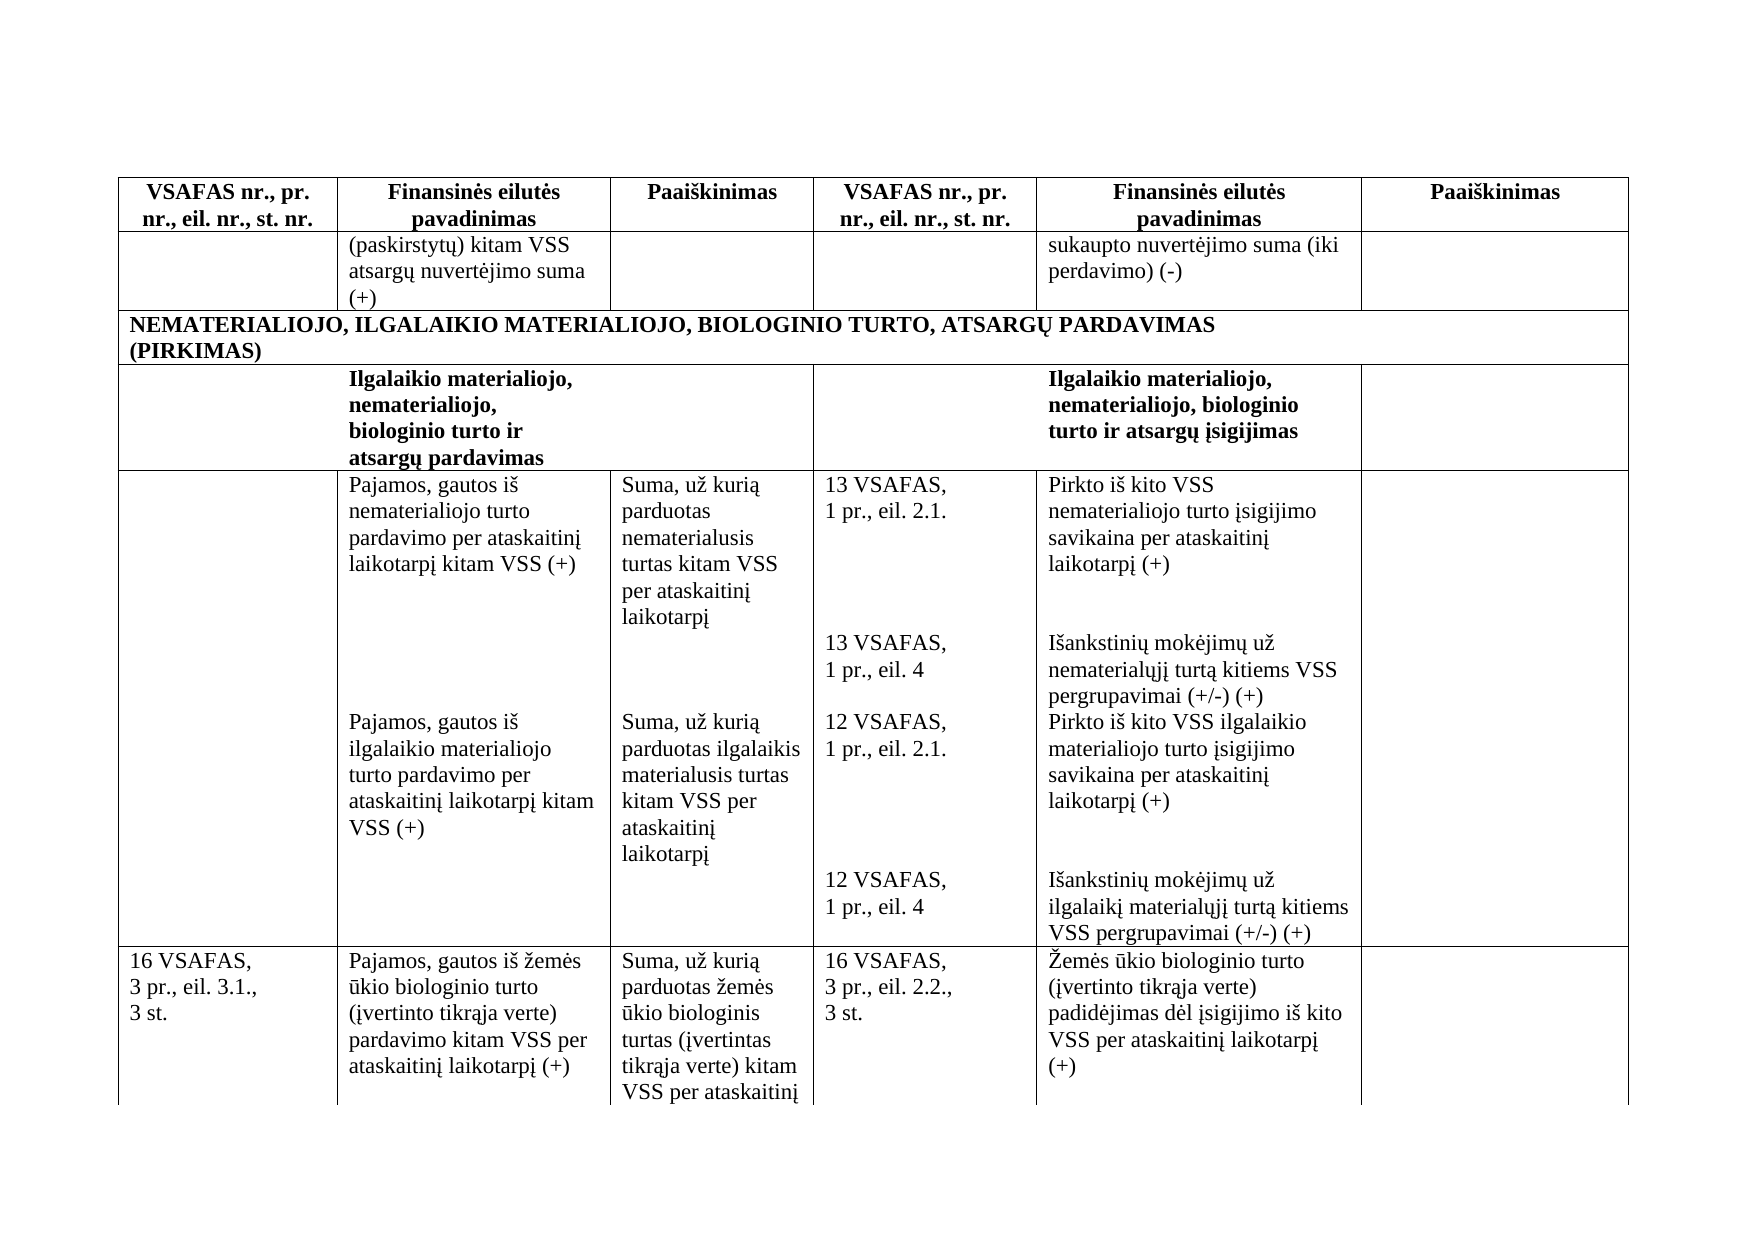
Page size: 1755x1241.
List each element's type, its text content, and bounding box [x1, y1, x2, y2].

table_cell [119, 365, 337, 470]
table_cell [1362, 471, 1628, 629]
table_cell 16 VSAFAS, 3 pr., eil. 2.2., 3 st. [814, 947, 1036, 1105]
table_cell [1466, 311, 1513, 364]
table_cell 12 VSAFAS, 1 pr., eil. 4 [814, 867, 1036, 946]
table_cell [814, 365, 1037, 470]
table_cell Išankstinių mokėjimų už nematerialųjį turtą kitiems VSS pergrupavimai (+/-) (+) [1037, 629, 1361, 708]
table_cell Pirkto iš kito VSS ilgalaikio materialiojo turto įsigijimo savikaina per ataskaitinį laikotarpį (+) [1037, 709, 1361, 867]
table_cell Suma, už kurią parduotas nematerialusis turtas kitam VSS per ataskaitinį laikotarpį [611, 471, 813, 629]
table_cell [1362, 365, 1628, 470]
table_cell 12 VSAFAS, 1 pr., eil. 2.1. [814, 709, 1036, 867]
table_cell Pajamos, gautos iš ilgalaikio materialiojo turto pardavimo per ataskaitinį laikotarpį kitam VSS (+) [338, 709, 610, 867]
table_cell [1362, 947, 1628, 1105]
table_header VSAFAS nr., pr. nr., eil. nr., st. nr. [119, 178, 337, 231]
table_cell [1362, 629, 1628, 708]
table_cell Pajamos, gautos iš žemės ūkio biologinio turto (įvertinto tikrąja verte) pardavimo kitam VSS per ataskaitinį laikotarpį (+) [338, 947, 610, 1105]
table_cell [119, 867, 337, 946]
table_cell Pajamos, gautos iš nematerialiojo turto pardavimo per ataskaitinį laikotarpį kitam VSS (+) [338, 471, 610, 629]
table_cell [611, 867, 813, 946]
table_cell Suma, už kurią parduotas žemės ūkio biologinis turtas (įvertintas tikrąja verte) kitam VSS per ataskaitinį [611, 947, 813, 1105]
table_cell [1362, 867, 1628, 946]
table_cell [814, 232, 1036, 310]
table_cell 13 VSAFAS, 1 pr., eil. 2.1. [814, 471, 1036, 629]
table_header Finansinės eilutės pavadinimas [338, 178, 610, 231]
table_cell [119, 629, 337, 708]
table_cell Suma, už kurią parduotas ilgalaikis materialusis turtas kitam VSS per ataskaitinį laikotarpį [611, 709, 813, 867]
table_cell Pirkto iš kito VSS nematerialiojo turto įsigijimo savikaina per ataskaitinį laikotarpį (+) [1037, 471, 1361, 629]
table_cell [1361, 311, 1466, 364]
table_header Paaiškinimas [611, 178, 813, 231]
table_cell [119, 709, 337, 867]
table_cell Ilgalaikio materialiojo, nematerialiojo, biologinio turto ir atsargų įsigijimas [1037, 365, 1361, 470]
table_cell Ilgalaikio materialiojo, nematerialiojo, biologinio turto ir atsargų pardavimas [337, 365, 610, 470]
table_cell 16 VSAFAS, 3 pr., eil. 3.1., 3 st. [119, 947, 337, 1105]
table_cell [611, 232, 813, 310]
table_cell [119, 471, 337, 629]
table_cell Žemės ūkio biologinio turto (įvertinto tikrąja verte) padidėjimas dėl įsigijimo iš kito VSS per ataskaitinį laikotarpį (+) [1037, 947, 1361, 1105]
table_cell [610, 365, 813, 470]
table_cell [611, 629, 813, 708]
table_cell [1362, 232, 1628, 310]
table_header Paaiškinimas [1362, 178, 1628, 231]
table_cell [1601, 311, 1628, 364]
table_cell [119, 232, 337, 310]
table_header VSAFAS nr., pr. nr., eil. nr., st. nr. [814, 178, 1036, 231]
table_header Finansinės eilutės pavadinimas [1037, 178, 1361, 231]
table_cell [1559, 311, 1601, 364]
table_cell Išankstinių mokėjimų už ilgalaikį materialųjį turtą kitiems VSS pergrupavimai (+/-) (+) [1037, 867, 1361, 946]
table_cell 13 VSAFAS, 1 pr., eil. 4 [814, 629, 1036, 708]
table_cell (paskirstytų) kitam VSS atsargų nuvertėjimo suma (+) [338, 232, 610, 310]
table_cell [338, 867, 610, 946]
table_cell NEMATERIALIOJO, ILGALAIKIO MATERIALIOJO, BIOLOGINIO TURTO, ATSARGŲ PARDAVIMAS (PIRKIMAS) [119, 311, 1361, 364]
table_cell [1513, 311, 1559, 364]
table_cell sukaupto nuvertėjimo suma (iki perdavimo) (-) [1037, 232, 1361, 310]
table_cell [338, 629, 610, 708]
table_cell [1362, 709, 1628, 867]
